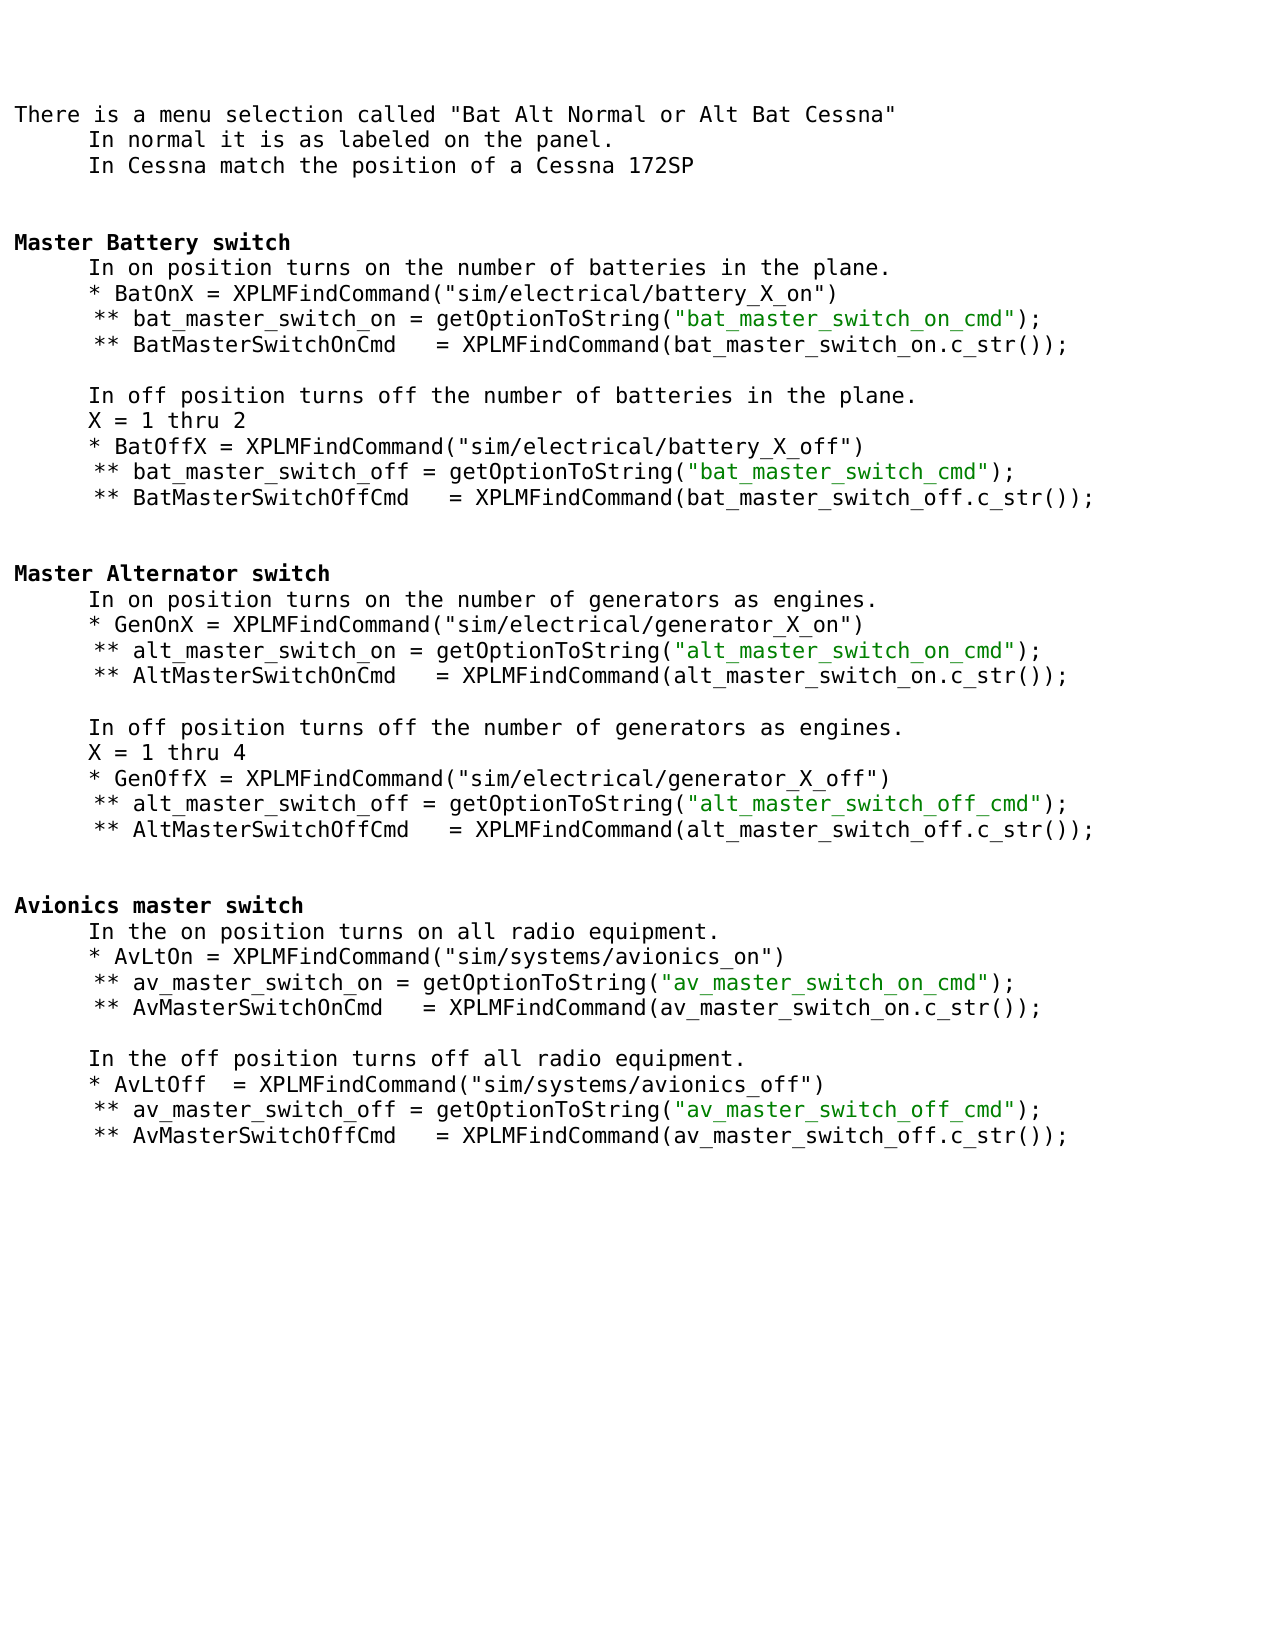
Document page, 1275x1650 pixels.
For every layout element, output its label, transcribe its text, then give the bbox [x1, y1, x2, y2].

text * BatOnX = XPLMFindCommand("sim/electrical/battery_X_on") [14, 281, 1258, 306]
text In normal it is as labeled on the panel. [14, 128, 1258, 153]
text ** av_master_switch_on = getOptionToString("av_master_switch_on_cmd"); [14, 970, 1258, 995]
text ** bat_master_switch_on = getOptionToString("bat_master_switch_on_cmd"); [14, 306, 1258, 332]
text ** av_master_switch_off = getOptionToString("av_master_switch_off_cmd"); [14, 1097, 1258, 1123]
text X = 1 thru 4 [14, 740, 1258, 766]
text * BatOffX = XPLMFindCommand("sim/electrical/battery_X_off") [14, 434, 1258, 459]
text ** BatMasterSwitchOnCmd = XPLMFindCommand(bat_master_switch_on.c_str()); [14, 332, 1258, 357]
text * GenOffX = XPLMFindCommand("sim/electrical/generator_X_off") [14, 766, 1258, 791]
text ** AvMasterSwitchOffCmd = XPLMFindCommand(av_master_switch_off.c_str()); [14, 1123, 1258, 1148]
text In Cessna match the position of a Cessna 172SP [14, 153, 1258, 179]
text In off position turns off the number of generators as engines. [14, 714, 1258, 740]
text In the on position turns on all radio equipment. [14, 919, 1258, 944]
text ** bat_master_switch_off = getOptionToString("bat_master_switch_cmd"); [14, 459, 1258, 485]
text ** AvMasterSwitchOnCmd = XPLMFindCommand(av_master_switch_on.c_str()); [14, 995, 1258, 1021]
text ** AltMasterSwitchOffCmd = XPLMFindCommand(alt_master_switch_off.c_str()); [14, 817, 1258, 842]
text * AvLtOn = XPLMFindCommand("sim/systems/avionics_on") [14, 944, 1258, 970]
text ** alt_master_switch_on = getOptionToString("alt_master_switch_on_cmd"); [14, 638, 1258, 663]
text * AvLtOff = XPLMFindCommand("sim/systems/avionics_off") [14, 1072, 1258, 1097]
text ** alt_master_switch_off = getOptionToString("alt_master_switch_off_cmd"); [14, 791, 1258, 817]
text * GenOnX = XPLMFindCommand("sim/electrical/generator_X_on") [14, 612, 1258, 638]
text ** AltMasterSwitchOnCmd = XPLMFindCommand(alt_master_switch_on.c_str()); [14, 663, 1258, 689]
text X = 1 thru 2 [14, 408, 1258, 434]
text In the off position turns off all radio equipment. [14, 1046, 1258, 1072]
text ** BatMasterSwitchOffCmd = XPLMFindCommand(bat_master_switch_off.c_str()); [14, 485, 1258, 510]
text In on position turns on the number of generators as engines. [14, 587, 1258, 612]
text Avionics master switch [14, 893, 1258, 919]
text Master Battery switch [14, 230, 1258, 255]
text In on position turns on the number of batteries in the plane. [14, 255, 1258, 281]
text There is a menu selection called "Bat Alt Normal or Alt Bat Cessna" [14, 102, 1258, 128]
text Master Alternator switch [14, 561, 1258, 587]
text In off position turns off the number of batteries in the plane. [14, 383, 1258, 408]
